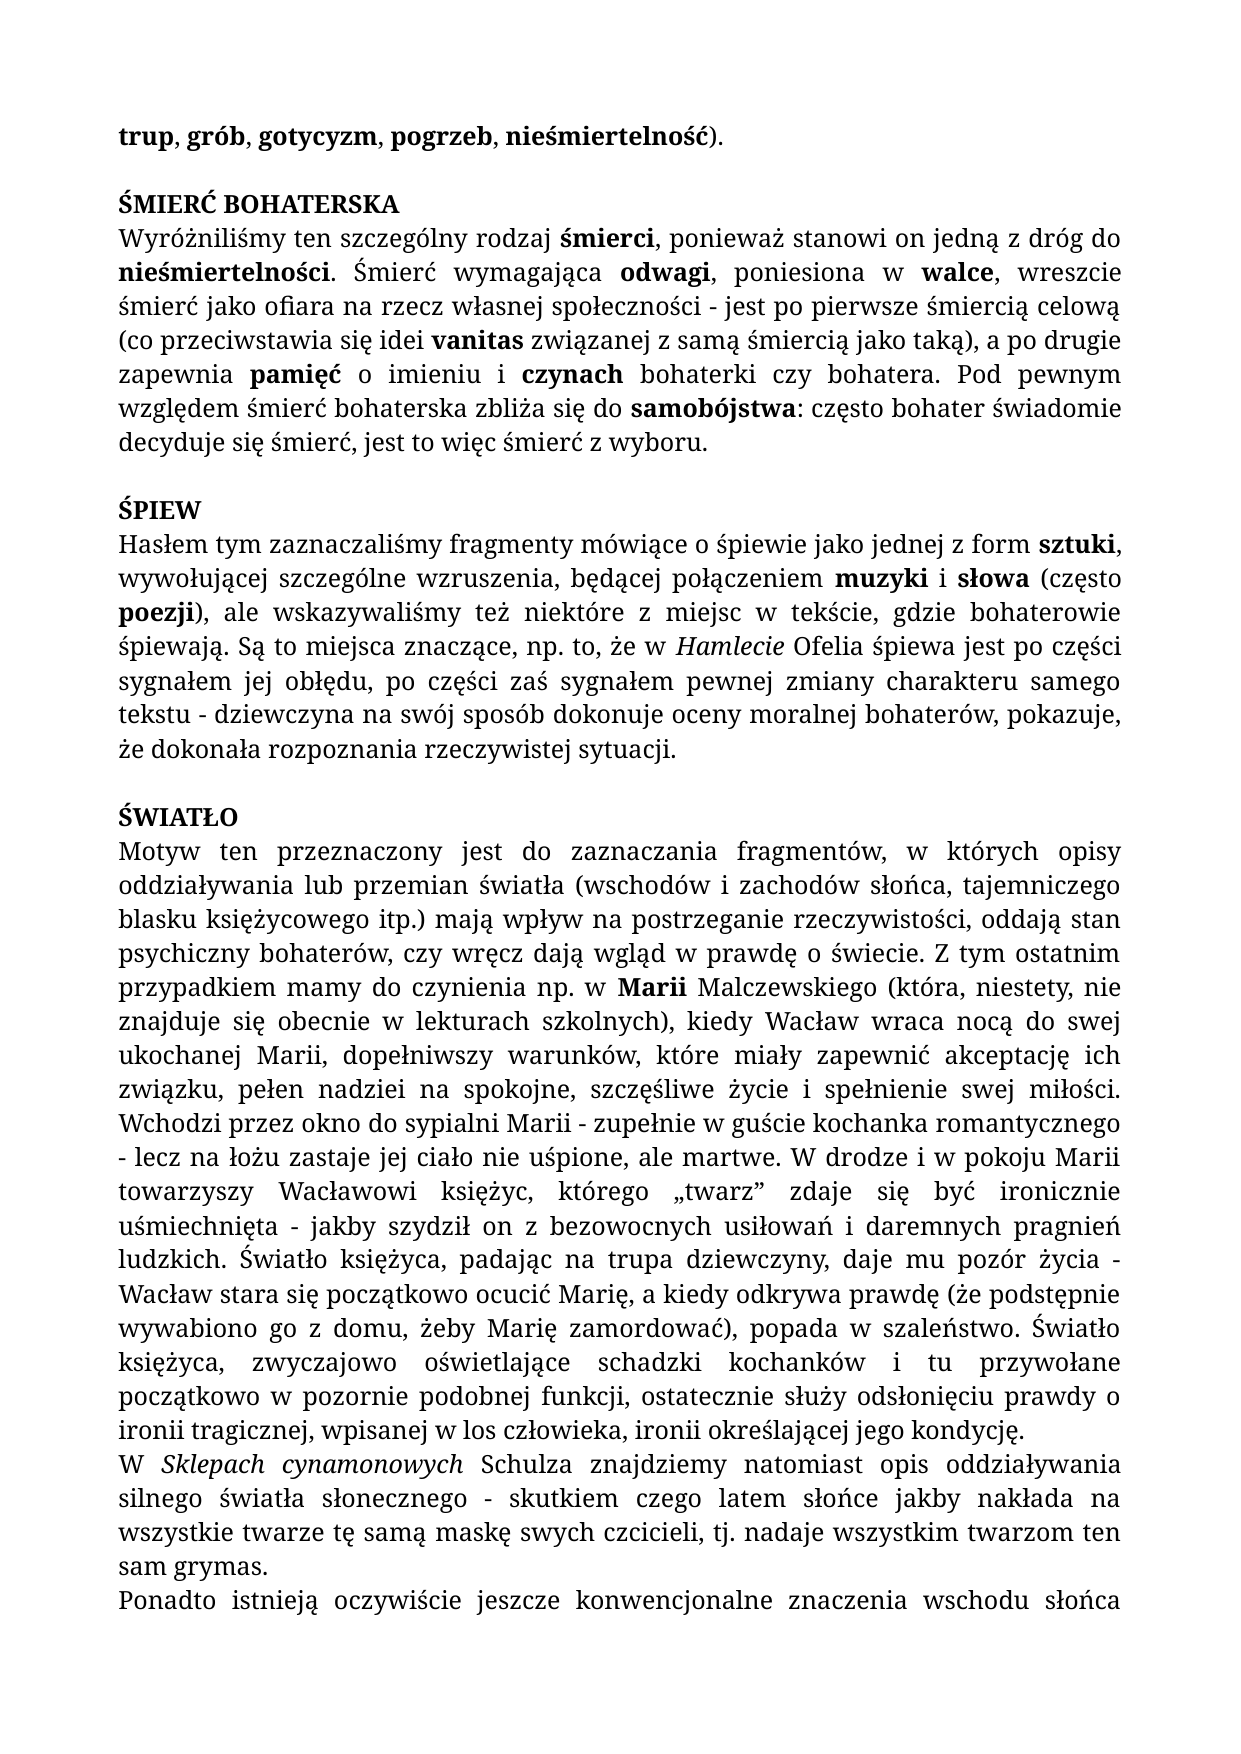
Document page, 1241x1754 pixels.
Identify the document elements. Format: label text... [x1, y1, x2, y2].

text W Sklepach cynamonowych Schulza znajdziemy natomiast opis oddziaływania silnego światła słonecznego - skutkiem czego latem słońce jakby nakłada na wszystkie twarze tę samą maskę swych czcicieli, tj. nadaje wszystkim twarzom ten sam grymas. [118, 1447, 1122, 1583]
text Wyróżniliśmy ten szczególny rodzaj śmierci, ponieważ stanowi on jedną z dróg do nieśmiertelności. Śmierć wymagająca odwagi, poniesiona w walce, wreszcie śmierć jako ofiara na rzecz własnej społeczności - jest po pierwsze śmiercią celową (co przeciwstawia się idei vanitas związanej z samą śmiercią jako taką), a po drugie zapewnia pamięć o imieniu i czynach bohaterki czy bohatera. Pod pewnym względem śmierć bohaterska zbliża się do samobójstwa: często bohater świadomie decyduje się śmierć, jest to więc śmierć z wyboru. [118, 220, 1122, 459]
text trup, grób, gotycyzm, pogrzeb, nieśmiertelność). [118, 118, 1122, 152]
text ŚMIERĆ BOHATERSKA [118, 186, 1122, 220]
text Ponadto istnieją oczywiście jeszcze konwencjonalne znaczenia wschodu słońca [118, 1583, 1122, 1617]
text Motyw ten przeznaczony jest do zaznaczania fragmentów, w których opisy oddziaływania lub przemian światła (wschodów i zachodów słońca, tajemniczego blasku księżycowego itp.) mają wpływ na postrzeganie rzeczywistości, oddają stan psychiczny bohaterów, czy wręcz dają wgląd w prawdę o świecie. Z tym ostatnim przypadkiem mamy do czynienia np. w Marii Malczewskiego (która, niestety, nie znajduje się obecnie w lekturach szkolnych), kiedy Wacław wraca nocą do swej ukochanej Marii, dopełniwszy warunków, które miały zapewnić akceptację ich związku, pełen nadziei na spokojne, szczęśliwe życie i spełnienie swej miłości. Wchodzi przez okno do sypialni Marii - zupełnie w guście kochanka romantycznego - lecz na łożu zastaje jej ciało nie uśpione, ale martwe. W drodze i w pokoju Marii towarzyszy Wacławowi księżyc, którego „twarz” zdaje się być ironicznie uśmiechnięta - jakby szydził on z bezowocnych usiłowań i daremnych pragnień ludzkich. Światło księżyca, padając na trupa dziewczyny, daje mu pozór życia - Wacław stara się początkowo ocucić Marię, a kiedy odkrywa prawdę (że podstępnie wywabiono go z domu, żeby Marię zamordować), popada w szaleństwo. Światło księżyca, zwyczajowo oświetlające schadzki kochanków i tu przywołane początkowo w pozornie podobnej funkcji, ostatecznie służy odsłonięciu prawdy o ironii tragicznej, wpisanej w los człowieka, ironii określającej jego kondycję. [118, 833, 1122, 1447]
text ŚWIATŁO [118, 799, 1122, 833]
text ŚPIEW [118, 493, 1122, 527]
text Hasłem tym zaznaczaliśmy fragmenty mówiące o śpiewie jako jednej z form sztuki, wywołującej szczególne wzruszenia, będącej połączeniem muzyki i słowa (często poezji), ale wskazywaliśmy też niektóre z miejsc w tekście, gdzie bohaterowie śpiewają. Są to miejsca znaczące, np. to, że w Hamlecie Ofelia śpiewa jest po części sygnałem jej obłędu, po części zaś sygnałem pewnej zmiany charakteru samego tekstu - dziewczyna na swój sposób dokonuje oceny moralnej bohaterów, pokazuje, że dokonała rozpoznania rzeczywistej sytuacji. [118, 527, 1122, 765]
